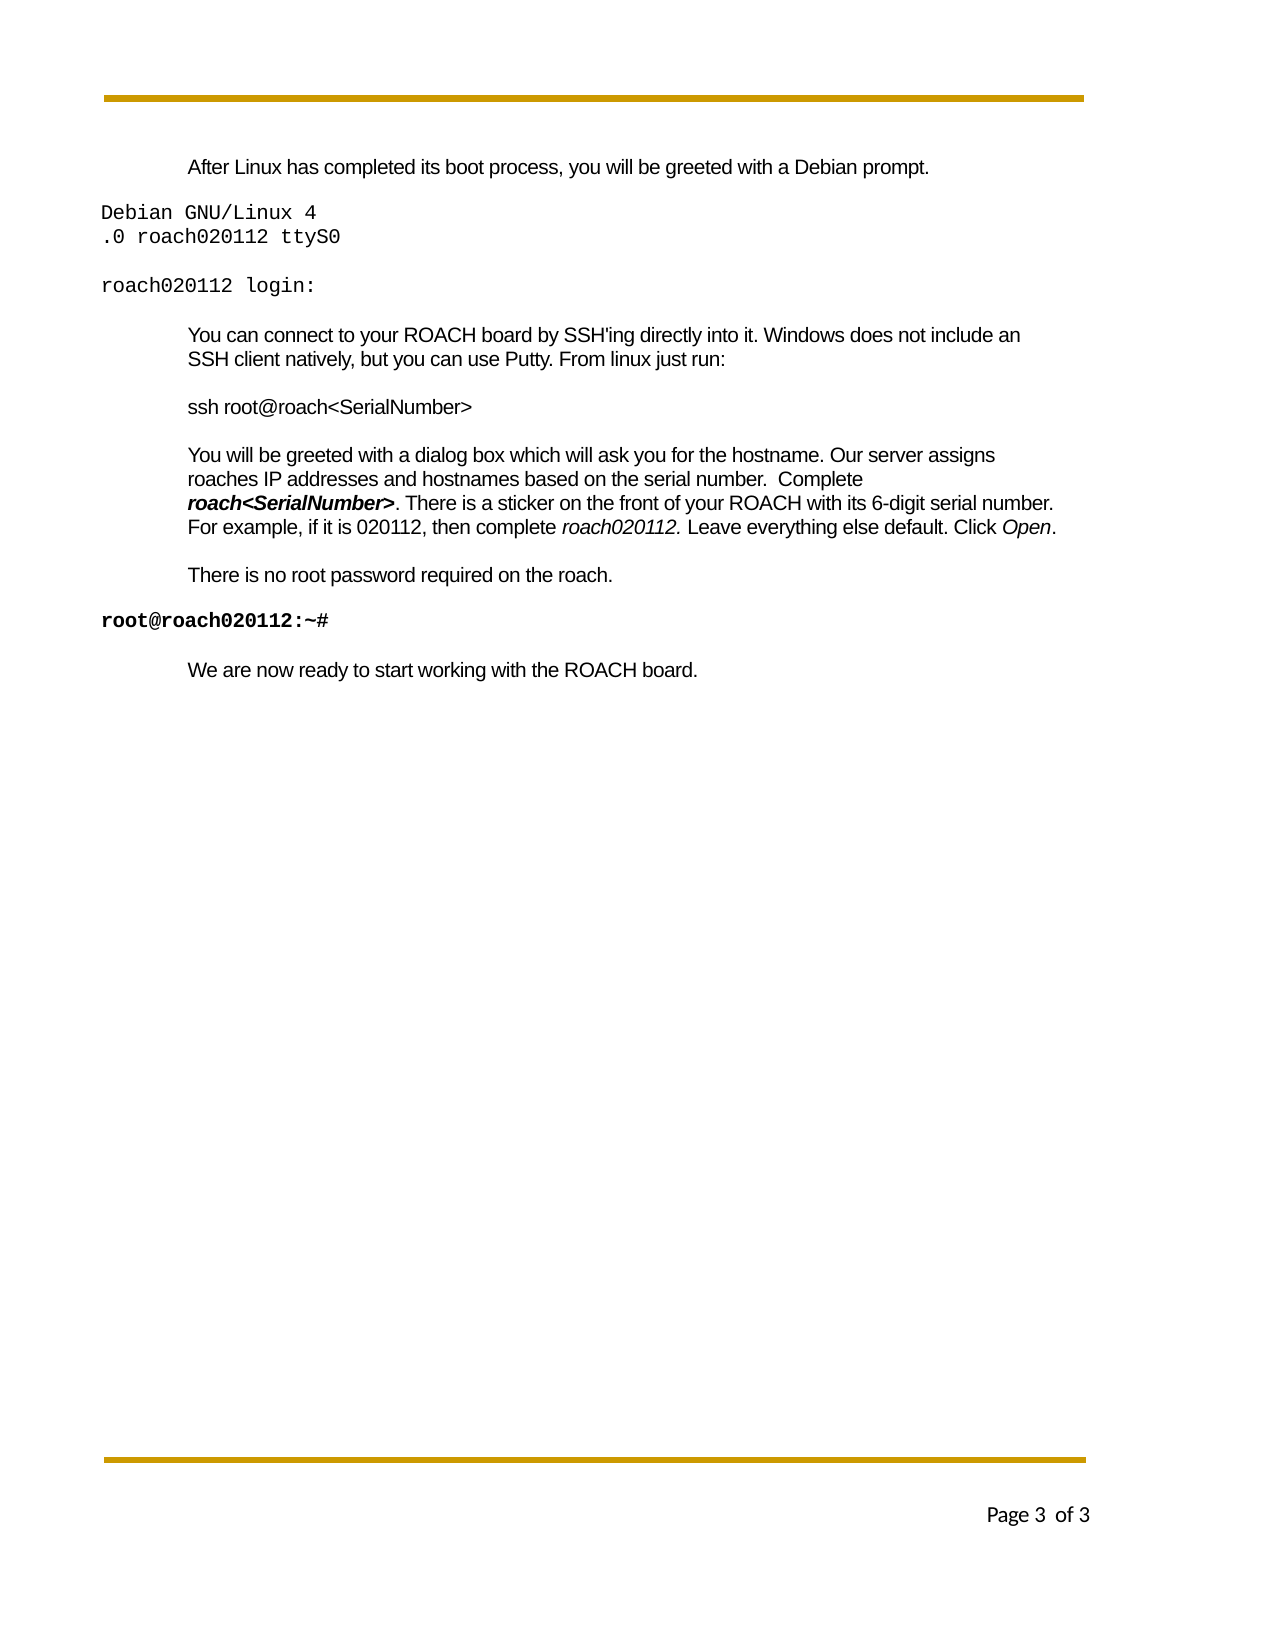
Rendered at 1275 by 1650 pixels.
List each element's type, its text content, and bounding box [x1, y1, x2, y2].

text You will be greeted with a dialog box which will ask you for the hostname. Our server assigns roaches IP addresses and hostnames based on the serial number. Complete roach<SerialNumber>. There is a sticker on the front of your ROACH with its 6-digit serial number. For example, if it is 020112, then complete roach020112. Leave everything else default. Click Open. [187, 443, 1062, 539]
text .0 roach020112 ttyS0 [101, 226, 1149, 250]
text Debian GNU/Linux 4 [101, 202, 1149, 226]
text There is no root password required on the roach. [187, 563, 1062, 587]
text You can connect to your ROACH board by SSH'ing directly into it. Windows does not include an SSH client natively, but you can use Putty. From linux just run: [187, 323, 1062, 371]
text root@roach020112:~# [101, 610, 1149, 634]
text We are now ready to start working with the ROACH board. [187, 658, 1062, 682]
text After Linux has completed its boot process, you will be greeted with a Debian prompt. [187, 155, 1062, 179]
text roach020112 login: [101, 273, 1149, 299]
text ssh root@roach<SerialNumber> [187, 395, 1062, 419]
